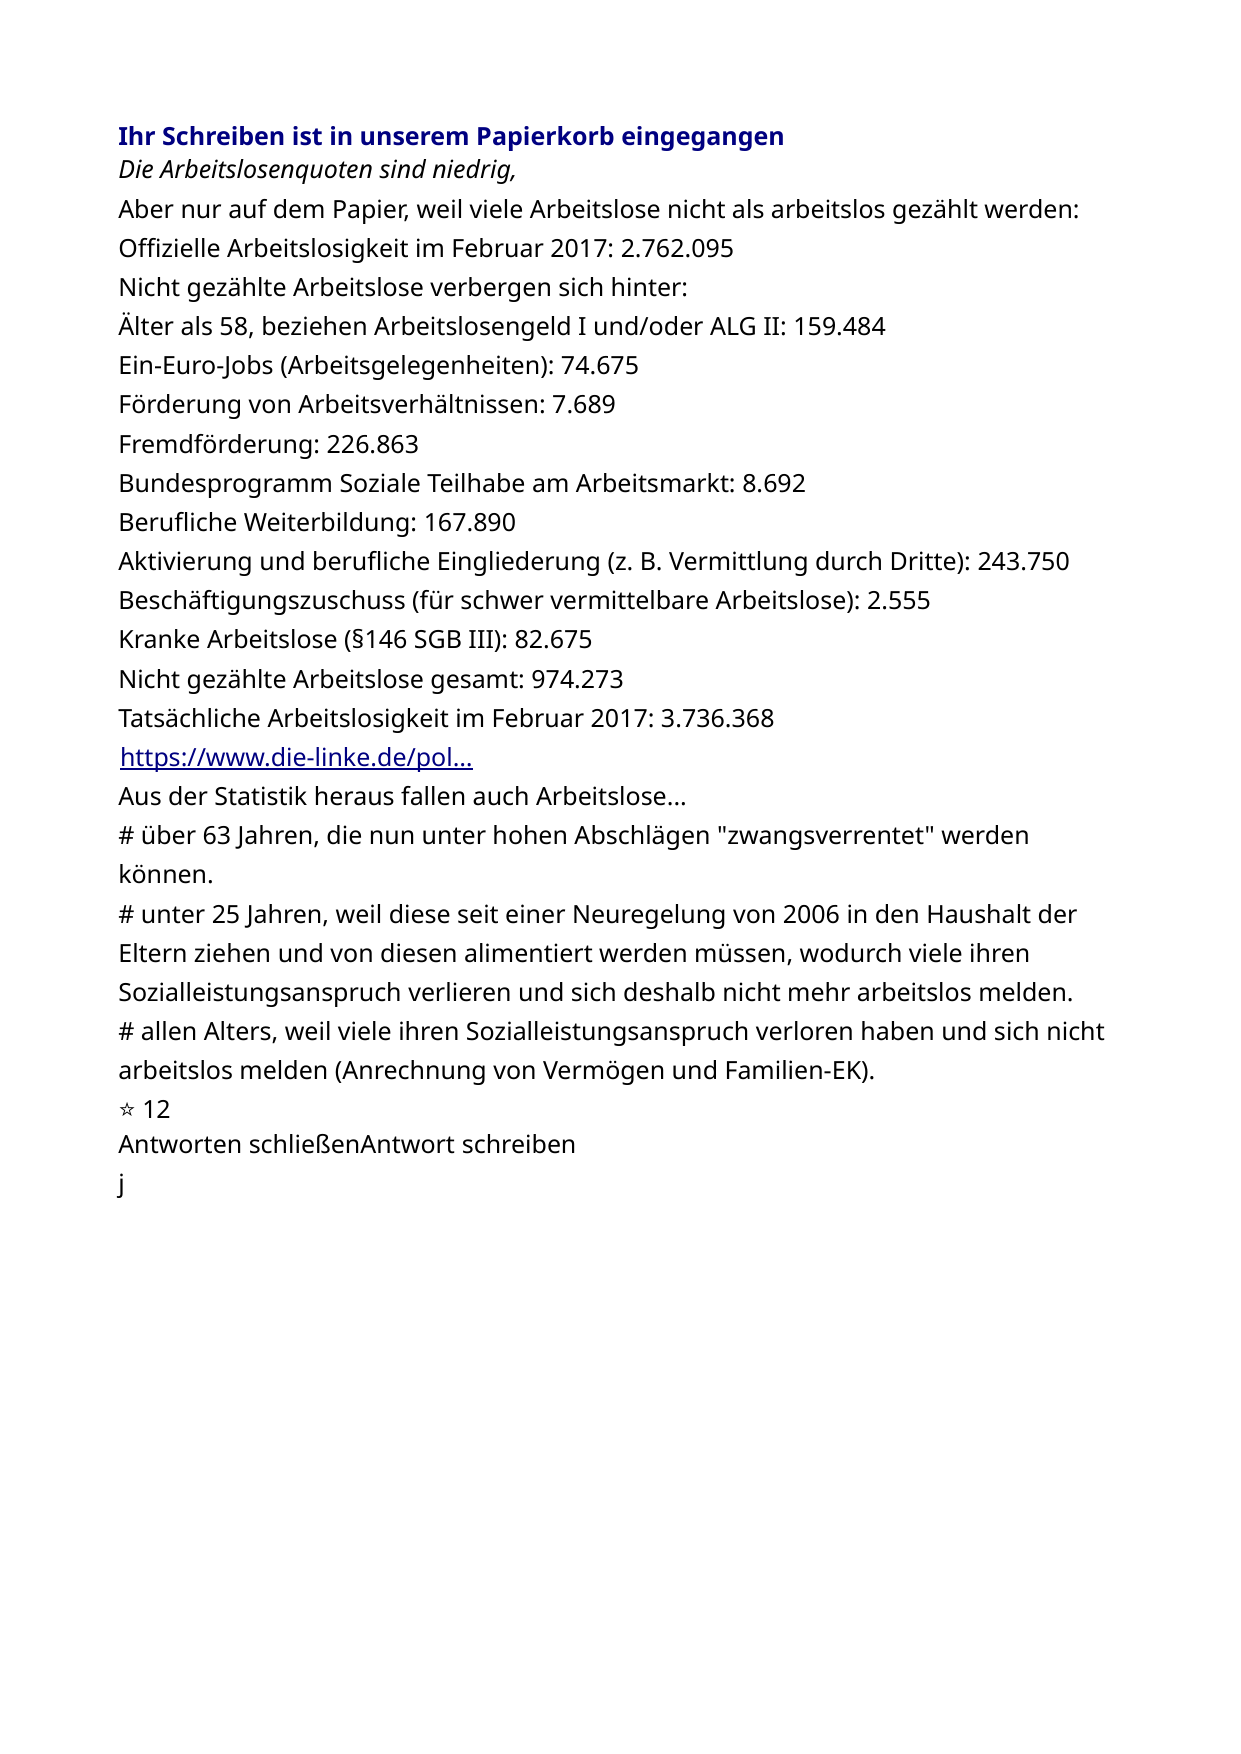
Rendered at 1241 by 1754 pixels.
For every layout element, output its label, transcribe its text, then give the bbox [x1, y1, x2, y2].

text Die Arbeitslosenquoten sind niedrig, [118, 152, 1122, 186]
text # allen Alters, weil viele ihren Sozialleistungsanspruch verloren haben und sich nicht arbeitslos melden (Anrechnung von Vermögen und Familien-EK). [118, 1014, 1122, 1087]
text https://www.die-linke.de/pol… [118, 740, 1122, 774]
text # unter 25 Jahren, weil diese seit einer Neuregelung von 2006 in den Haushalt der Eltern ziehen und von diesen alimentiert werden müssen, wodurch viele ihren Sozialleistungsanspruch verlieren und sich deshalb nicht mehr arbeitslos melden. [118, 896, 1122, 1009]
text Tatsächliche Arbeitslosigkeit im Februar 2017: 3.736.368 [118, 701, 1122, 734]
text Offizielle Arbeitslosigkeit im Februar 2017: 2.762.095 [118, 231, 1122, 264]
text Aber nur auf dem Papier, weil viele Arbeitslose nicht als arbeitslos gezählt werden: [118, 191, 1122, 225]
subtitle Ihr Schreiben ist in unserem Papierkorb eingegangen [118, 118, 1122, 152]
text Nicht gezählte Arbeitslose verbergen sich hinter: Älter als 58, beziehen Arbeitslosengeld I und/oder ALG II: 159.484 Ein-Euro-Jobs (Arbeitsgelegenheiten): 74.675 Förderung von Arbeitsverhältnissen: 7.689 Fremdförderung: 226.863 Bundesprogramm Soziale Teilhabe am Arbeitsmarkt: 8.692 Berufliche Weiterbildung: 167.890 Aktivierung und berufliche Eingliederung (z. B. Vermittlung durch Dritte): 243.750 Beschäftigungszuschuss (für schwer vermittelbare Arbeitslose): 2.555 Kranke Arbeitslose (§146 SGB III): 82.675 Nicht gezählte Arbeitslose gesamt: 974.273 [118, 270, 1122, 695]
text ⭐️ 12 [118, 1092, 1122, 1126]
text # über 63 Jahren, die nun unter hohen Abschlägen "zwangsverrentet" werden können. [118, 818, 1122, 891]
text Antworten schließenAntwort schreiben [118, 1126, 1122, 1160]
text Aus der Statistik heraus fallen auch Arbeitslose... [118, 779, 1122, 813]
text j [118, 1165, 1122, 1199]
